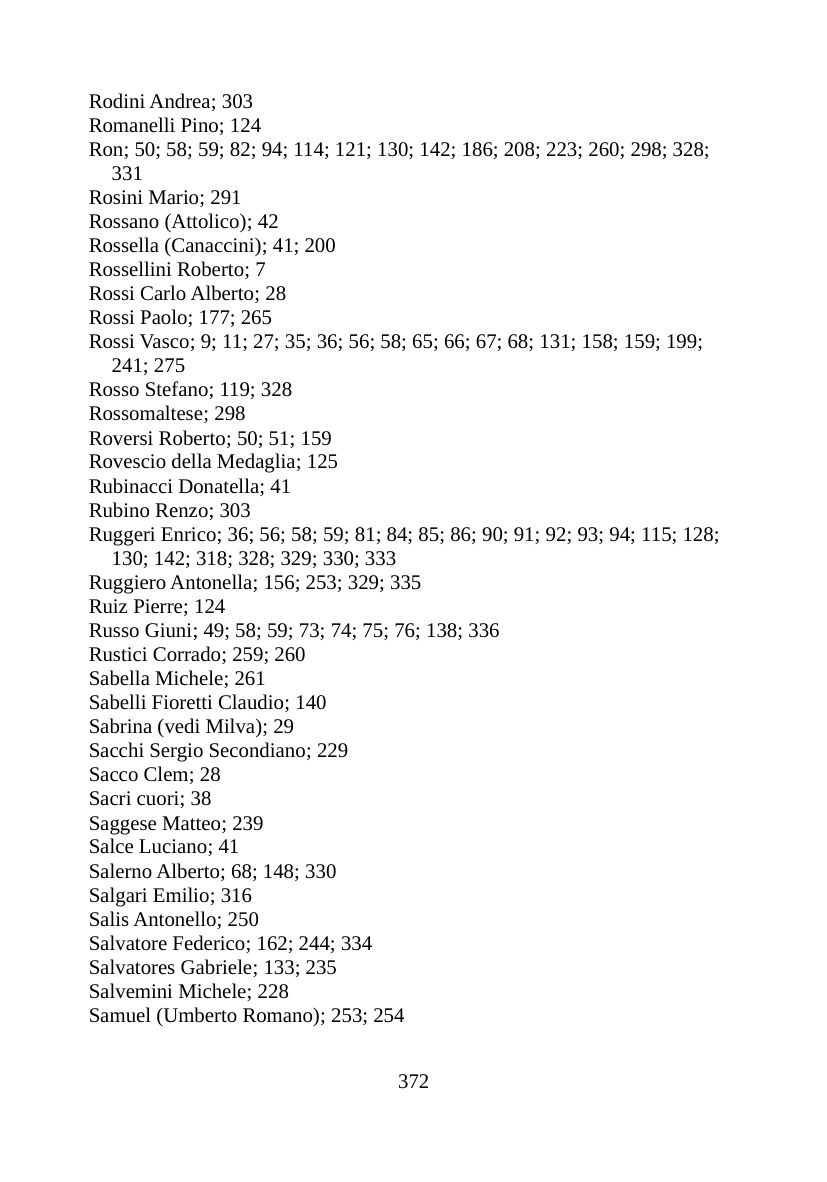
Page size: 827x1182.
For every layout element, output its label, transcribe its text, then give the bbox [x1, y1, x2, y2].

text Sabella Michele; 261 [88, 666, 738, 690]
text Rodini Andrea; 303 [88, 88, 738, 113]
text Sacchi Sergio Secondiano; 229 [88, 738, 738, 762]
text Sacri cuori; 38 [88, 786, 738, 810]
text Sacco Clem; 28 [88, 762, 738, 786]
text Ruggiero Antonella; 156; 253; 329; 335 [88, 570, 738, 594]
text Salce Luciano; 41 [88, 834, 738, 858]
text Rossella (Canaccini); 41; 200 [88, 233, 738, 257]
text Rustici Corrado; 259; 260 [88, 642, 738, 666]
text Rossi Paolo; 177; 265 [88, 305, 738, 329]
text Ruggeri Enrico; 36; 56; 58; 59; 81; 84; 85; 86; 90; 91; 92; 93; 94; 115; 128; 130; 142; 318; 328; 329; 330; 333 [88, 522, 738, 570]
text Salerno Alberto; 68; 148; 330 [88, 858, 738, 883]
text Rossellini Roberto; 7 [88, 257, 738, 281]
text Rossi Carlo Alberto; 28 [88, 281, 738, 305]
text Rossomaltese; 298 [88, 401, 738, 425]
text Salgari Emilio; 316 [88, 883, 738, 907]
text Rubino Renzo; 303 [88, 498, 738, 522]
text Salvatore Federico; 162; 244; 334 [88, 931, 738, 955]
text Sabelli Fioretti Claudio; 140 [88, 690, 738, 714]
text Ron; 50; 58; 59; 82; 94; 114; 121; 130; 142; 186; 208; 223; 260; 298; 328; 331 [88, 137, 738, 185]
text Russo Giuni; 49; 58; 59; 73; 74; 75; 76; 138; 336 [88, 618, 738, 642]
text Saggese Matteo; 239 [88, 810, 738, 834]
text Rovescio della Medaglia; 125 [88, 449, 738, 473]
text Rosso Stefano; 119; 328 [88, 377, 738, 401]
text Salvatores Gabriele; 133; 235 [88, 955, 738, 979]
text Rossano (Attolico); 42 [88, 209, 738, 233]
text Rossi Vasco; 9; 11; 27; 35; 36; 56; 58; 65; 66; 67; 68; 131; 158; 159; 199; 241; 275 [88, 329, 738, 377]
text Salis Antonello; 250 [88, 907, 738, 931]
text Salvemini Michele; 228 [88, 979, 738, 1003]
text Ruiz Pierre; 124 [88, 594, 738, 618]
text Rosini Mario; 291 [88, 185, 738, 209]
text Roversi Roberto; 50; 51; 159 [88, 425, 738, 449]
text Romanelli Pino; 124 [88, 113, 738, 137]
text Rubinacci Donatella; 41 [88, 473, 738, 498]
text Sabrina (vedi Milva); 29 [88, 714, 738, 738]
text Samuel (Umberto Romano); 253; 254 [88, 1003, 738, 1027]
